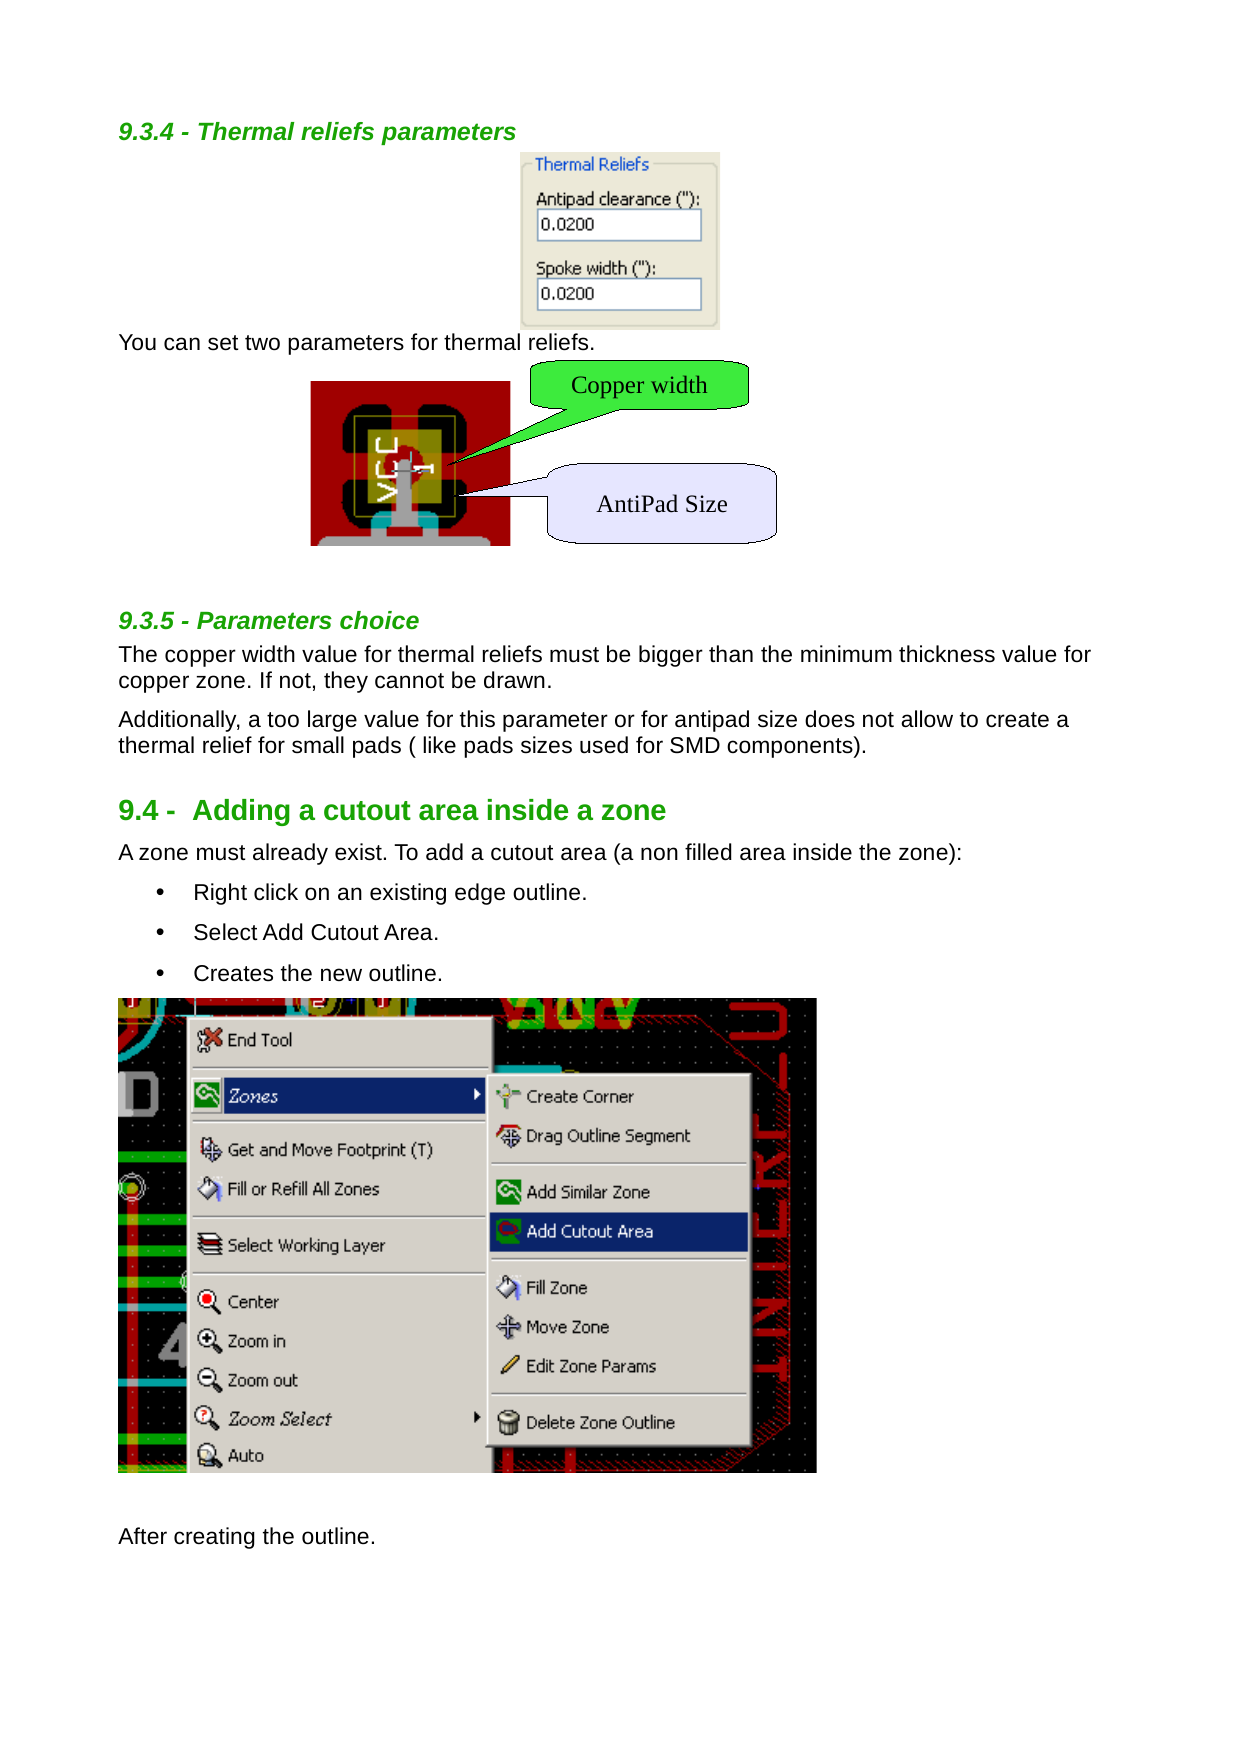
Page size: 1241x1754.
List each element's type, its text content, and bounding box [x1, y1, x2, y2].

picture [118, 998, 817, 1473]
subtitle Thermal reliefs parameters [118, 118, 1122, 146]
text You can set two parameters for thermal reliefs. [118, 329, 1122, 355]
list Right click on an existing edge outline. [156, 877, 1122, 905]
list Creates the new outline. [156, 958, 1122, 986]
picture [310, 381, 511, 546]
text Additionally, a too large value for this parameter or for antipad size does not allow to create a thermal relief for small pads ( like pads sizes used for SMD components). [118, 706, 1122, 758]
text The copper width value for thermal reliefs must be bigger than the minimum thickness value for copper zone. If not, they cannot be drawn. [118, 642, 1122, 694]
list Select Add Cutout Area. [156, 918, 1122, 946]
picture [520, 152, 721, 330]
text A zone must already exist. To add a cutout area (a non filled area inside the zone): [118, 839, 1122, 865]
text After creating the outline. [118, 1524, 1122, 1550]
subtitle Adding a cutout area inside a zone [118, 794, 1122, 826]
subtitle Parameters choice [118, 607, 1122, 635]
